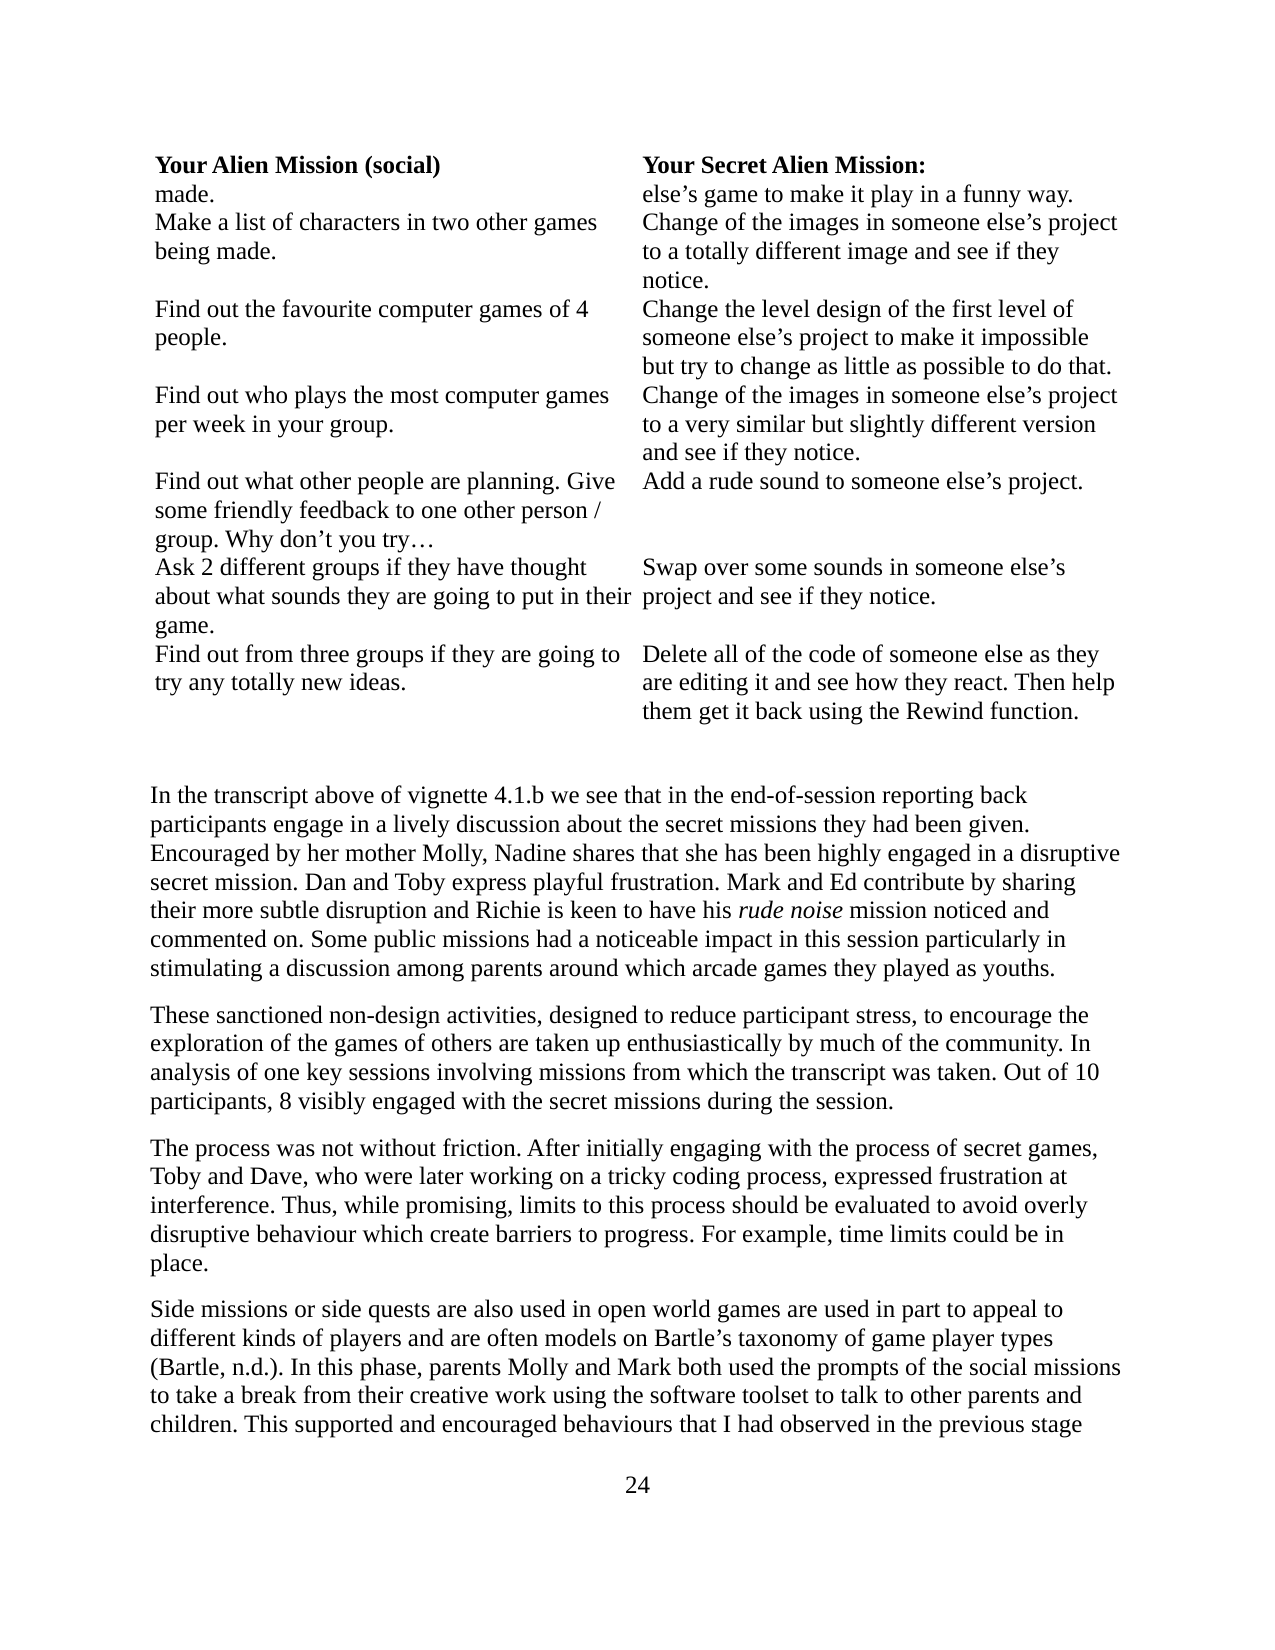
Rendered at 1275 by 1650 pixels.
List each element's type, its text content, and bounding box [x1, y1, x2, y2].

table_cell Make a list of characters in two other games being made. [150, 208, 637, 294]
table_cell Find out who plays the most computer games per week in your group. [150, 380, 637, 466]
table_cell Find out the favourite computer games of 4 people. [150, 294, 637, 380]
table_cell Find out what other people are planning. Give some friendly feedback to one other person / group. Why don’t you try… [150, 466, 637, 552]
text The process was not without friction. After initially engaging with the process of secret games, Toby and Dave, who were later working on a tricky coding process, expressed frustration at interference. Thus, while promising, limits to this process should be evaluated to avoid overly disruptive behaviour which create barriers to progress. For example, time limits could be in place. [150, 1133, 1125, 1276]
table_cell else’s game to make it play in a funny way. [638, 179, 1125, 207]
table_cell Ask 2 different groups if they have thought about what sounds they are going to put in their game. [150, 553, 637, 639]
table_cell Add a rude sound to someone else’s project. [638, 466, 1125, 552]
table_header Your Alien Mission (social) [150, 150, 637, 179]
table_cell Change the level design of the first level of someone else’s project to make it impossible but try to change as little as possible to do that. [638, 294, 1125, 380]
text In the transcript above of vignette 4.1.b we see that in the end-of-session reporting back participants engage in a lively discussion about the secret missions they had been given. Encouraged by her mother Molly, Nadine shares that she has been highly engaged in a disruptive secret mission. Dan and Toby express playful frustration. Mark and Ed contribute by sharing their more subtle disruption and Richie is keen to have his rude noise mission noticed and commented on. Some public missions had a noticeable impact in this session particularly in stimulating a discussion among parents around which arcade games they played as youths. [150, 781, 1125, 982]
table_cell Swap over some sounds in someone else’s project and see if they notice. [638, 553, 1125, 639]
table_cell Change of the images in someone else’s project to a totally different image and see if they notice. [638, 208, 1125, 294]
text Side missions or side quests are also used in open world games are used in part to appeal to different kinds of players and are often models on Bartle’s taxonomy of game player types (Bartle, n.d.). In this phase, parents Molly and Mark both used the prompts of the social missions to take a break from their creative work using the software toolset to talk to other parents and children. This supported and encouraged behaviours that I had observed in the previous stage [150, 1294, 1125, 1438]
table_cell Find out from three groups if they are going to try any totally new ideas. [150, 639, 637, 725]
text These sanctioned non-design activities, designed to reduce participant stress, to encourage the exploration of the games of others are taken up enthusiastically by much of the community. In analysis of one key sessions involving missions from which the transcript was taken. Out of 10 participants, 8 visibly engaged with the secret missions during the session. [150, 1000, 1125, 1115]
table_cell Change of the images in someone else’s project to a very similar but slightly different version and see if they notice. [638, 380, 1125, 466]
table_header Your Secret Alien Mission: [638, 150, 1125, 179]
table_cell Delete all of the code of someone else as they are editing it and see how they react. Then help them get it back using the Rewind function. [638, 639, 1125, 725]
table_cell made. [150, 179, 637, 207]
